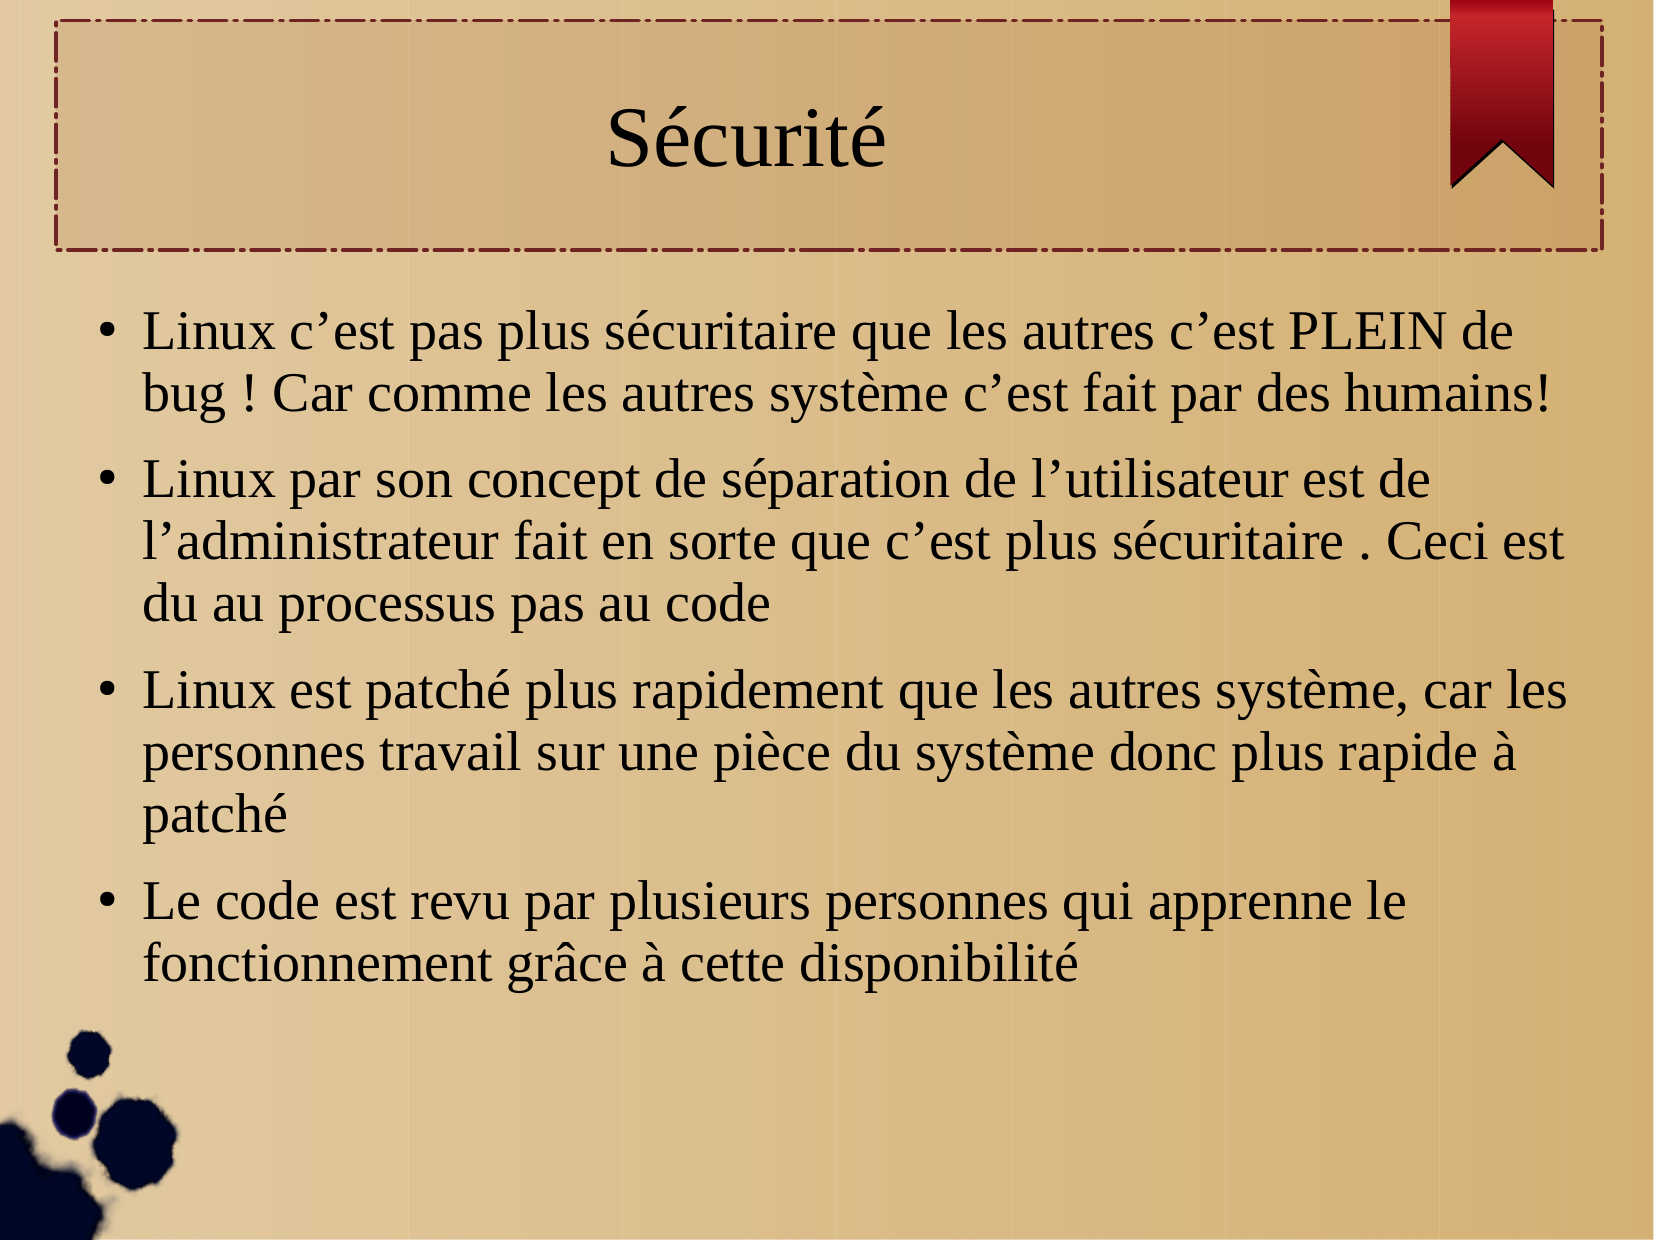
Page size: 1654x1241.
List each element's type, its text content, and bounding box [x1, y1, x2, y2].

list Linux c’est pas plus sécuritaire que les autres c’est PLEIN de bug ! Car comme les autres système c’est fait par des humains! Linux par son concept de séparation de l’utilisateur est de l’administrateur fait en sorte que c’est plus sécuritaire . Ceci est du au processus pas au code Linux est patché plus rapidement que les autres système, car les personnes travail sur une pièce du système donc plus rapide à patché Le code est revu par plusieurs personnes qui apprenne le fonctionnement grâce à cette disponibilité [82, 299, 1571, 1019]
title Sécurité [82, 47, 1412, 229]
